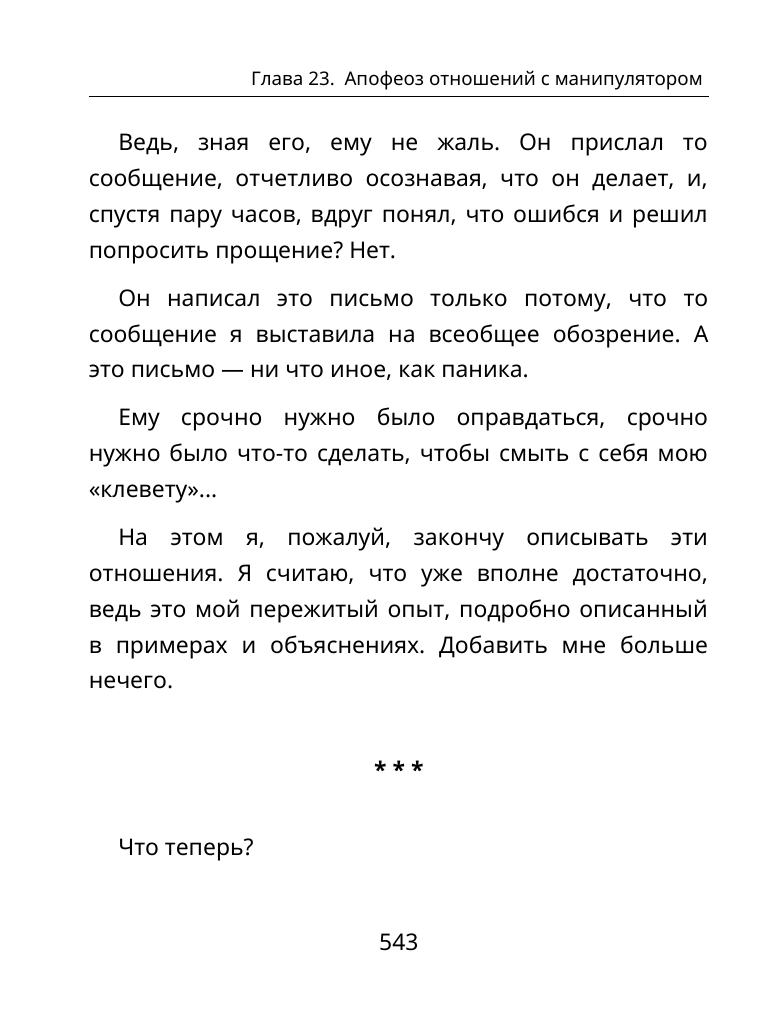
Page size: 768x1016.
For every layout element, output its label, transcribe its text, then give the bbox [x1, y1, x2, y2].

subtitle * * * [88, 753, 709, 785]
text Что теперь? [88, 831, 709, 862]
text Он написал это письмо только потому, что то сообщение я выставила на всеобщее обозрение. А это письмо — ни что иное, как паника. [88, 282, 709, 385]
text Ведь, зная его, ему не жаль. Он прислал то сообщение, отчетливо осознавая, что он делает, и, спустя пару часов, вдруг понял, что ошибся и решил попросить прощение? Нет. [88, 126, 709, 265]
text Ему срочно нужно было оправдаться, срочно нужно было что-то сделать, чтобы смыть с себя мою «клевету»... [88, 401, 709, 504]
text На этом я, пожалуй, закончу описывать эти отношения. Я считаю, что уже вполне достаточно, ведь это мой пережитый опыт, подробно описанный в примерах и объяснениях. Добавить мне больше нечего. [88, 521, 709, 696]
